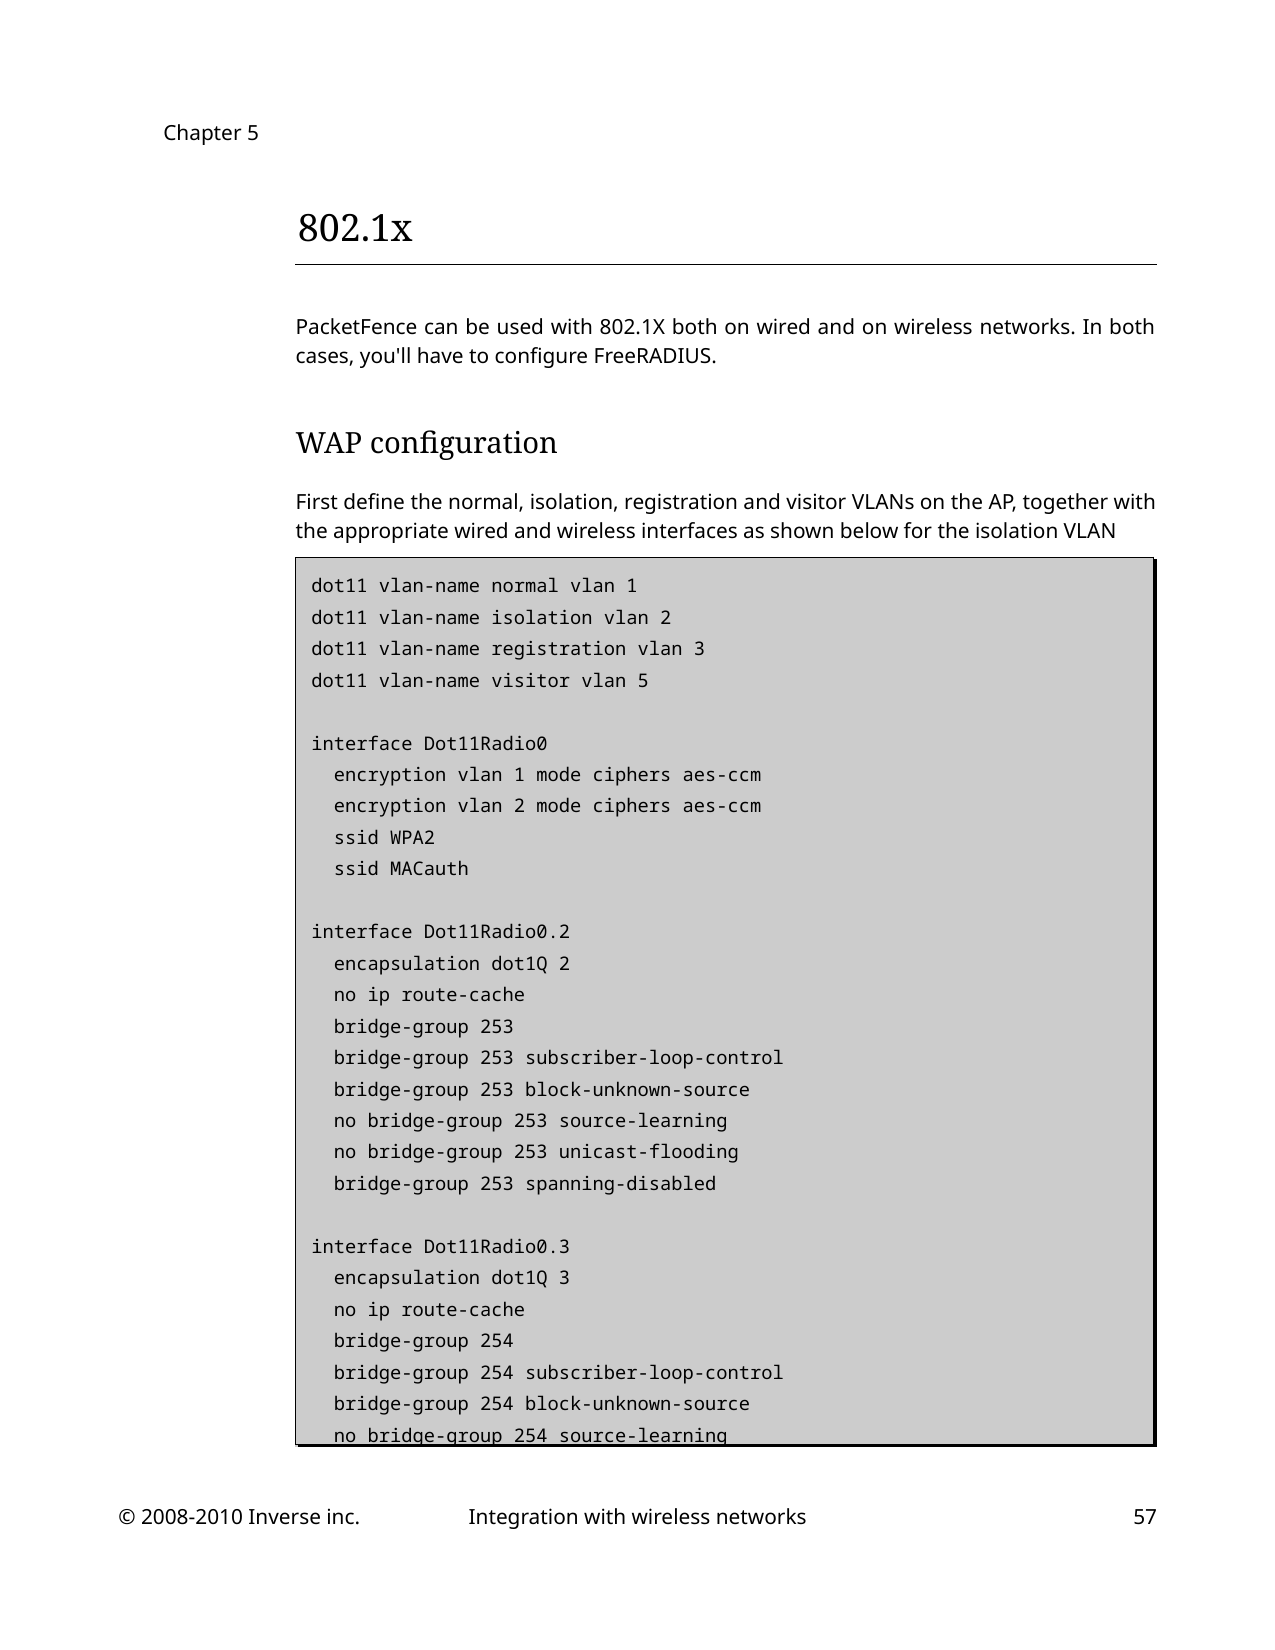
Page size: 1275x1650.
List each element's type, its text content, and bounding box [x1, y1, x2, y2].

text no ip route-cache [296, 966, 1153, 997]
text no ip route-cache [296, 1280, 1153, 1312]
subtitle 802.1x [295, 201, 1157, 264]
text encapsulation dot1Q 3 [296, 1249, 1153, 1280]
text interface Dot11Radio0.2 [296, 903, 1153, 934]
text bridge-group 253 block-unknown-source [296, 1060, 1153, 1091]
text no bridge-group 253 unicast-flooding [296, 1123, 1153, 1154]
text bridge-group 253 [296, 997, 1153, 1028]
text ssid MACauth [296, 840, 1153, 871]
text dot11 vlan-name normal vlan 1 [296, 558, 1153, 588]
text encapsulation dot1Q 2 [296, 934, 1153, 966]
text dot11 vlan-name visitor vlan 5 [296, 651, 1153, 682]
text bridge-group 253 subscriber-loop-control [296, 1028, 1153, 1060]
subtitle WAP configuration [295, 423, 1157, 462]
text dot11 vlan-name isolation vlan 2 [296, 588, 1153, 619]
text no bridge-group 253 source-learning [296, 1091, 1153, 1123]
text no bridge-group 254 source-learning [296, 1406, 1153, 1444]
text encryption vlan 2 mode ciphers aes-ccm [296, 777, 1153, 808]
text encryption vlan 1 mode ciphers aes-ccm [296, 745, 1153, 777]
text ssid WPA2 [296, 808, 1153, 840]
text bridge-group 253 spanning-disabled [296, 1154, 1153, 1186]
text First define the normal, isolation, registration and visitor VLANs on the AP, together with the appropriate wired and wireless interfaces as shown below for the isolation VLAN [295, 487, 1157, 544]
text bridge-group 254 subscriber-loop-control [296, 1343, 1153, 1374]
text PacketFence can be used with 802.1X both on wired and on wireless networks. In both cases, you'll have to configure FreeRADIUS. [295, 312, 1157, 369]
text interface Dot11Radio0 [296, 714, 1153, 745]
text interface Dot11Radio0.3 [296, 1217, 1153, 1249]
text bridge-group 254 block-unknown-source [296, 1374, 1153, 1406]
text bridge-group 254 [296, 1312, 1153, 1343]
text dot11 vlan-name registration vlan 3 [296, 619, 1153, 651]
